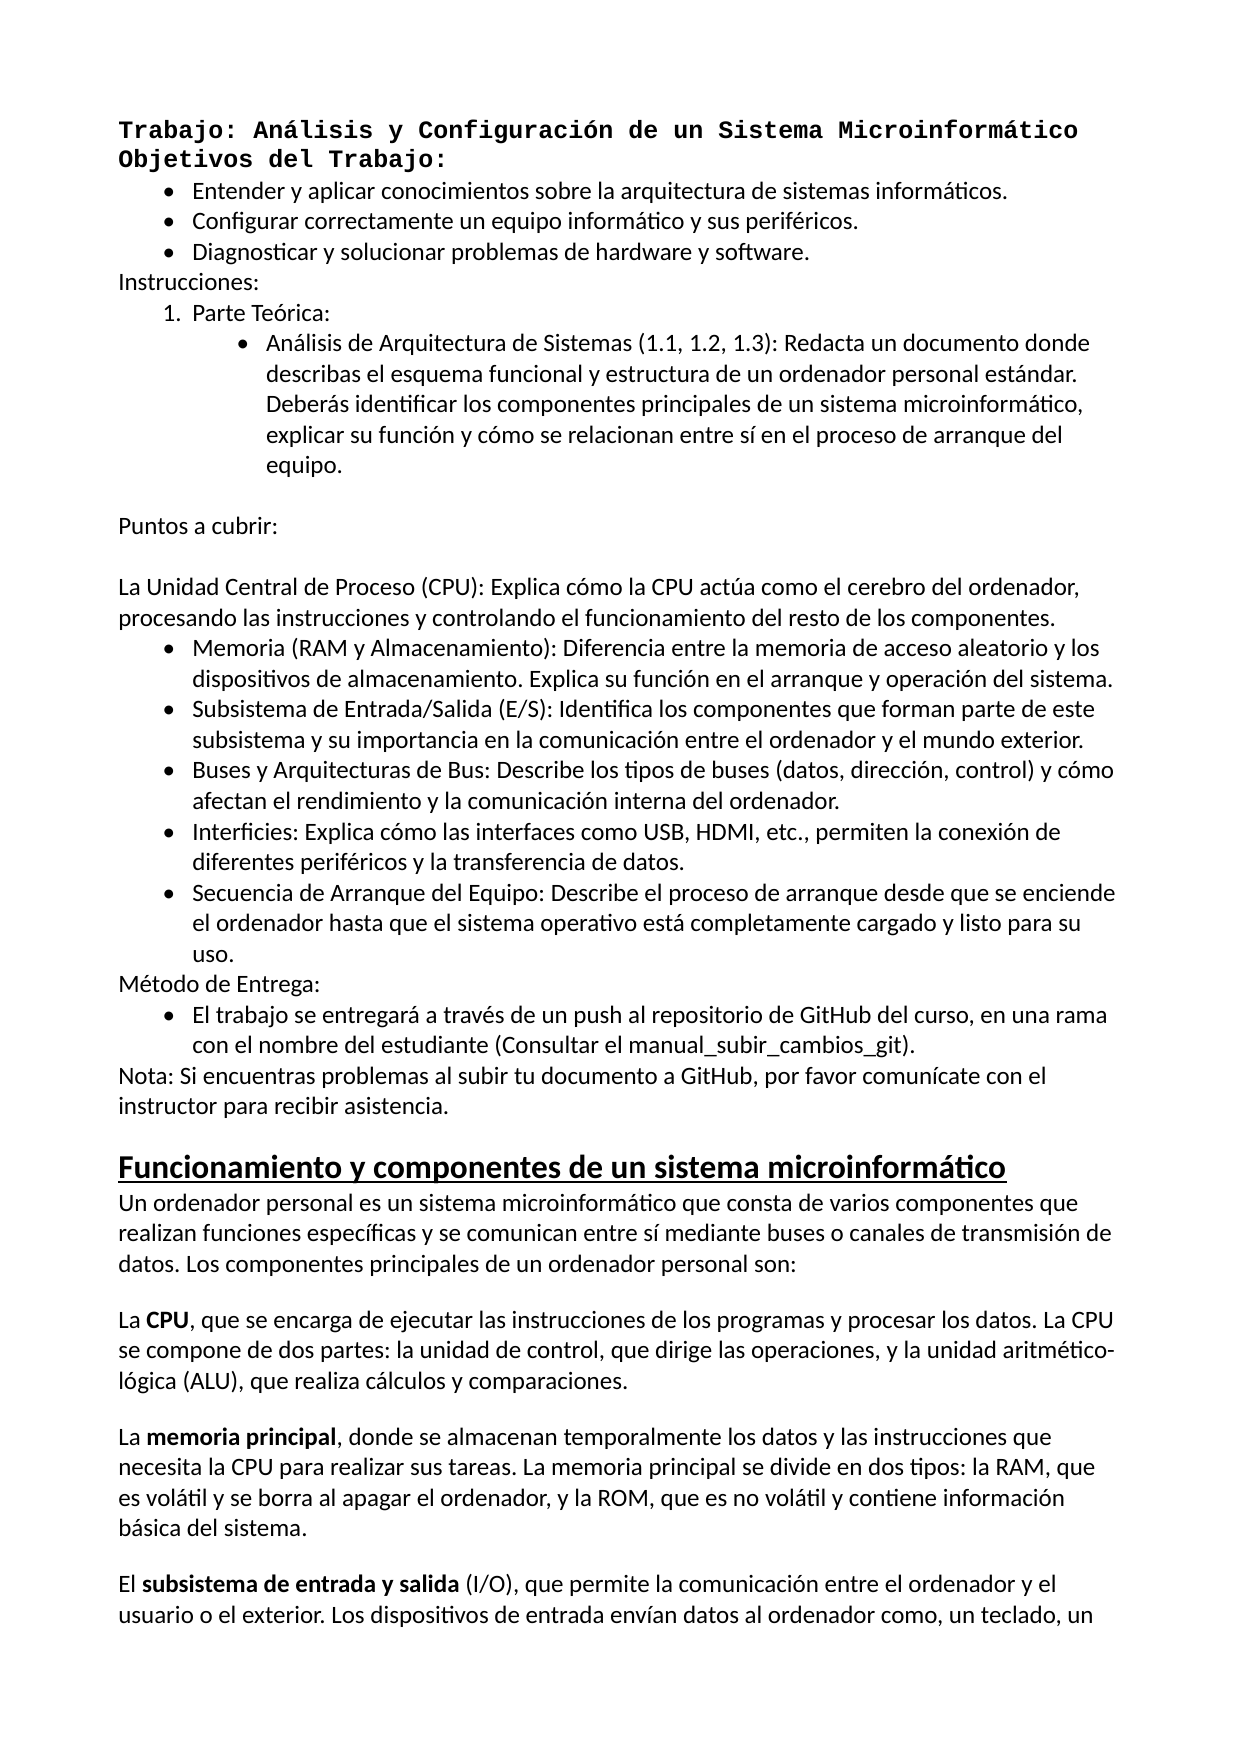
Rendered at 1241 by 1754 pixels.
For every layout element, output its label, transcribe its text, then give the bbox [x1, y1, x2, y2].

list Configurar correctamente un equipo informático y sus periféricos. [162, 205, 1122, 236]
list Diagnosticar y solucionar problemas de hardware y software. [162, 236, 1122, 266]
list El trabajo se entregará a través de un push al repositorio de GitHub del curso, en una rama con el nombre del estudiante (Consultar el manual_subir_cambios_git). [162, 999, 1122, 1060]
text Funcionamiento y componentes de un sistema microinformático [118, 1146, 1122, 1187]
text Objetivos del Trabajo: [118, 146, 1122, 175]
text Nota: Si encuentras problemas al subir tu documento a GitHub, por favor comunícate con el instructor para recibir asistencia. [118, 1060, 1122, 1121]
list Interficies: Explica cómo las interfaces como USB, HDMI, etc., permiten la conexión de diferentes periféricos y la transferencia de datos. [162, 816, 1122, 877]
list Secuencia de Arranque del Equipo: Describe el proceso de arranque desde que se enciende el ordenador hasta que el sistema operativo está completamente cargado y listo para su uso. [162, 877, 1122, 968]
text La CPU, que se encarga de ejecutar las instrucciones de los programas y procesar los datos. La CPU se compone de dos partes: la unidad de control, que dirige las operaciones, y la unidad aritmético-lógica (ALU), que realiza cálculos y comparaciones. [118, 1304, 1122, 1396]
list Parte Teórica: [162, 297, 1122, 327]
text Método de Entrega: [118, 968, 1122, 999]
list Subsistema de Entrada/Salida (E/S): Identifica los componentes que forman parte de este subsistema y su importancia en la comunicación entre el ordenador y el mundo exterior. [162, 694, 1122, 755]
text Trabajo: Análisis y Configuración de un Sistema Microinformático [118, 118, 1122, 146]
list Buses y Arquitecturas de Bus: Describe los tipos de buses (datos, dirección, control) y cómo afectan el rendimiento y la comunicación interna del ordenador. [162, 755, 1122, 816]
list Análisis de Arquitectura de Sistemas (1.1, 1.2, 1.3): Redacta un documento donde describas el esquema funcional y estructura de un ordenador personal estándar. Deberás identificar los componentes principales de un sistema microinformático, explicar su función y cómo se relacionan entre sí en el proceso de arranque del equipo. [236, 327, 1122, 480]
text Puntos a cubrir: La Unidad Central de Proceso (CPU): Explica cómo la CPU actúa como el cerebro del ordenador, procesando las instrucciones y controlando el funcionamiento del resto de los componentes. [118, 511, 1122, 633]
list Memoria (RAM y Almacenamiento): Diferencia entre la memoria de acceso aleatorio y los dispositivos de almacenamiento. Explica su función en el arranque y operación del sistema. [162, 633, 1122, 694]
text Instrucciones: [118, 266, 1122, 297]
text El subsistema de entrada y salida (I/O), que permite la comunicación entre el ordenador y el usuario o el exterior. Los dispositivos de entrada envían datos al ordenador como, un teclado, un [118, 1568, 1122, 1629]
text Un ordenador personal es un sistema microinformático que consta de varios componentes que realizan funciones específicas y se comunican entre sí mediante buses o canales de transmisión de datos. Los componentes principales de un ordenador personal son: [118, 1187, 1122, 1279]
list Entender y aplicar conocimientos sobre la arquitectura de sistemas informáticos. [162, 175, 1122, 205]
text La memoria principal, donde se almacenan temporalmente los datos y las instrucciones que necesita la CPU para realizar sus tareas. La memoria principal se divide en dos tipos: la RAM, que es volátil y se borra al apagar el ordenador, y la ROM, que es no volátil y contiene información básica del sistema. [118, 1421, 1122, 1543]
